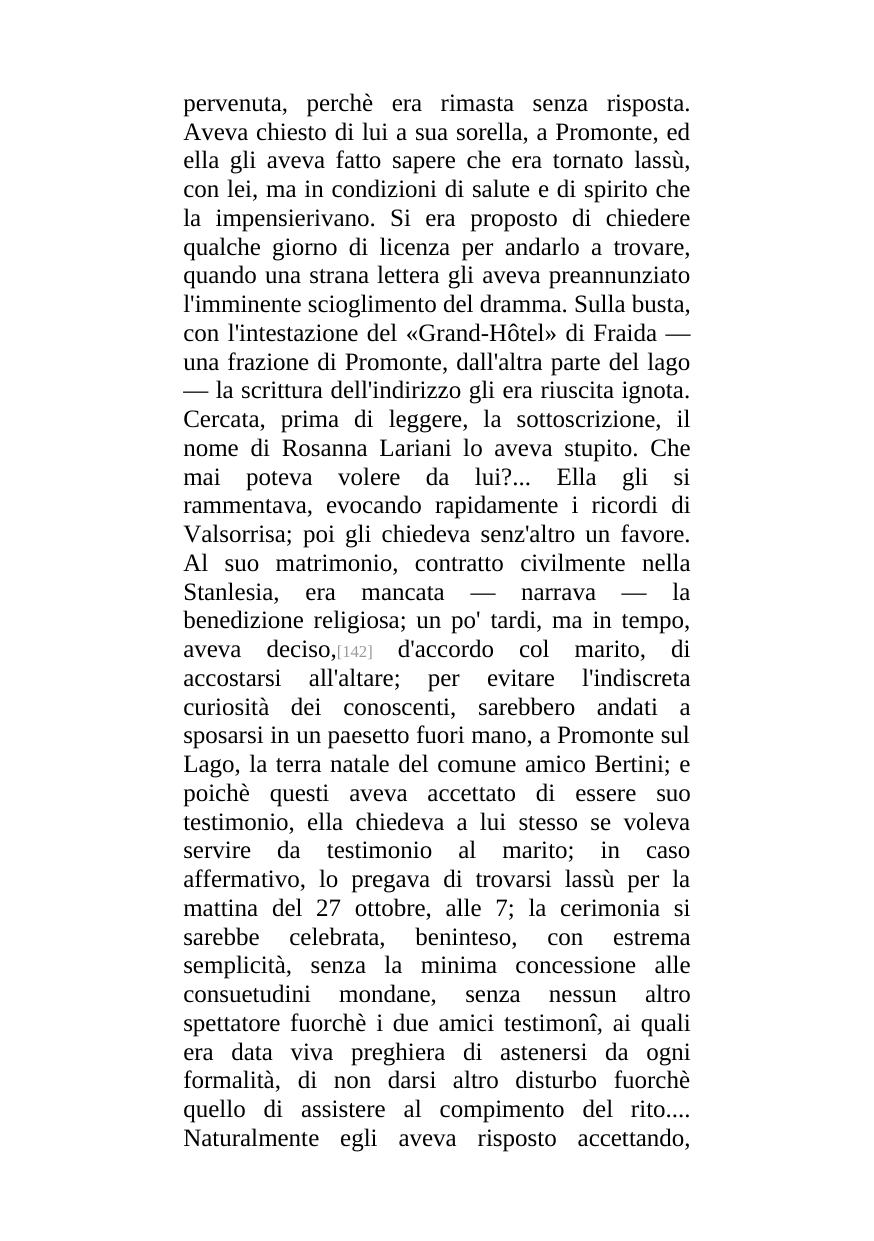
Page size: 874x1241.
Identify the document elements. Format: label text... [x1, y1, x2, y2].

text pervenuta, perchè era rimasta senza risposta. Aveva chiesto di lui a sua sorella, a Promonte, ed ella gli aveva fatto sapere che era tornato lassù, con lei, ma in condizioni di salute e di spirito che la impensierivano. Si era proposto di chiedere qualche giorno di licenza per andarlo a trovare, quando una strana lettera gli aveva preannunziato l'imminente scioglimento del dramma. Sulla busta, con l'intestazione del «Grand-Hôtel» di Fraida — una frazione di Promonte, dall'altra parte del lago — la scrittura dell'indirizzo gli era riuscita ignota. Cercata, prima di leggere, la sottoscrizione, il nome di Rosanna Lariani lo aveva stupito. Che mai poteva volere da lui?... Ella gli si rammentava, evocando rapidamente i ricordi di Valsorrisa; poi gli chiedeva senz'altro un favore. Al suo matrimonio, contratto civilmente nella Stanlesia, era mancata — narrava — la benedizione religiosa; un po' tardi, ma in tempo, aveva deciso,[142] d'accordo col marito, di accostarsi all'altare; per evitare l'indiscreta curiosità dei conoscenti, sarebbero andati a sposarsi in un paesetto fuori mano, a Promonte sul Lago, la terra natale del comune amico Bertini; e poichè questi aveva accettato di essere suo testimonio, ella chiedeva a lui stesso se voleva servire da testimonio al marito; in caso affermativo, lo pregava di trovarsi lassù per la mattina del 27 ottobre, alle 7; la cerimonia si sarebbe celebrata, beninteso, con estrema semplicità, senza la minima concessione alle consuetudini mondane, senza nessun altro spettatore fuorchè i due amici testimonî, ai quali era data viva preghiera di astenersi da ogni formalità, di non darsi altro disturbo fuorchè quello di assistere al compimento del rito.... Naturalmente egli aveva risposto accettando, [183, 88, 691, 1152]
